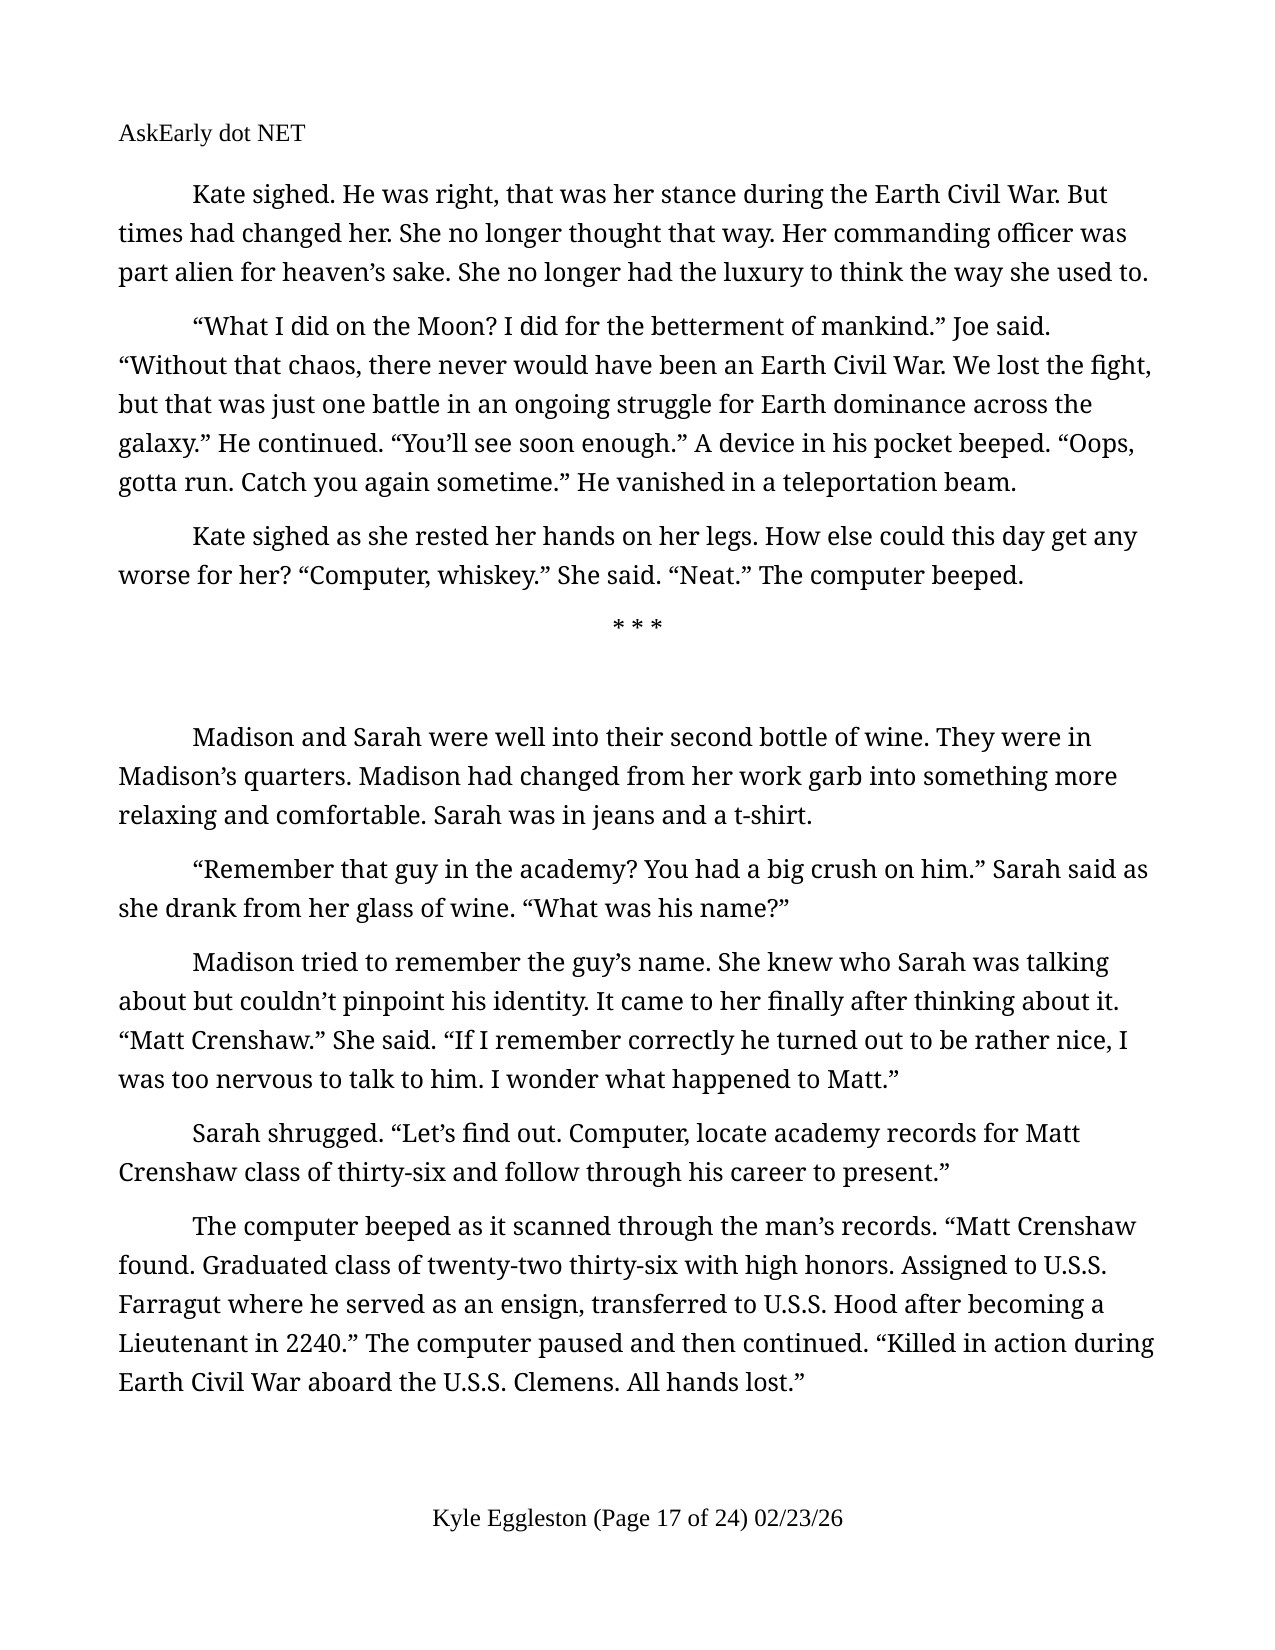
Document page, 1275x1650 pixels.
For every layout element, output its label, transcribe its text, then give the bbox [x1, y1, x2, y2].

text Kate sighed as she rested her hands on her legs. How else could this day get any worse for her? “Computer, whiskey.” She said. “Neat.” The computer beeped. [118, 519, 1157, 592]
text Madison tried to remember the guy’s name. She knew who Sarah was talking about but couldn’t pinpoint his identity. It came to her finally after thinking about it. “Matt Crenshaw.” She said. “If I remember correctly he turned out to be rather nice, I was too nervous to talk to him. I wonder what happened to Matt.” [118, 944, 1157, 1096]
text The computer beeped as it scanned through the man’s records. “Matt Crenshaw found. Graduated class of twenty-two thirty-six with high honors. Assigned to U.S.S. Farragut where he served as an ensign, transferred to U.S.S. Hood after becoming a Lieutenant in 2240.” The computer paused and then continued. “Killed in action during Earth Civil War aboard the U.S.S. Clemens. All hands lost.” [118, 1208, 1157, 1399]
text “Remember that guy in the academy? You had a big crush on him.” Sarah said as she drank from her glass of wine. “What was his name?” [118, 851, 1157, 924]
text Kate sighed. He was right, that was her stance during the Earth Civil War. But times had changed her. She no longer thought that way. Her commanding officer was part alien for heaven’s sake. She no longer had the luxury to think the way she used to. [118, 176, 1157, 289]
text “What I did on the Moon? I did for the betterment of mankind.” Joe said. “Without that chaos, there never would have been an Earth Civil War. We lost the fight, but that was just one battle in an ongoing struggle for Earth dominance across the galaxy.” He continued. “You’ll see soon enough.” A device in his pocket beeped. “Oops, gotta run. Catch you again sometime.” He vanished in a teleportation beam. [118, 308, 1157, 499]
text Madison and Sarah were well into their second bottle of wine. They were in Madison’s quarters. Madison had changed from her work garb into something more relaxing and comfortable. Sarah was in jeans and a t-shirt. [118, 719, 1157, 832]
text Sarah shrugged. “Let’s find out. Computer, locate academy records for Matt Crenshaw class of thirty-six and follow through his career to present.” [118, 1116, 1157, 1189]
text * * * [118, 612, 1157, 646]
